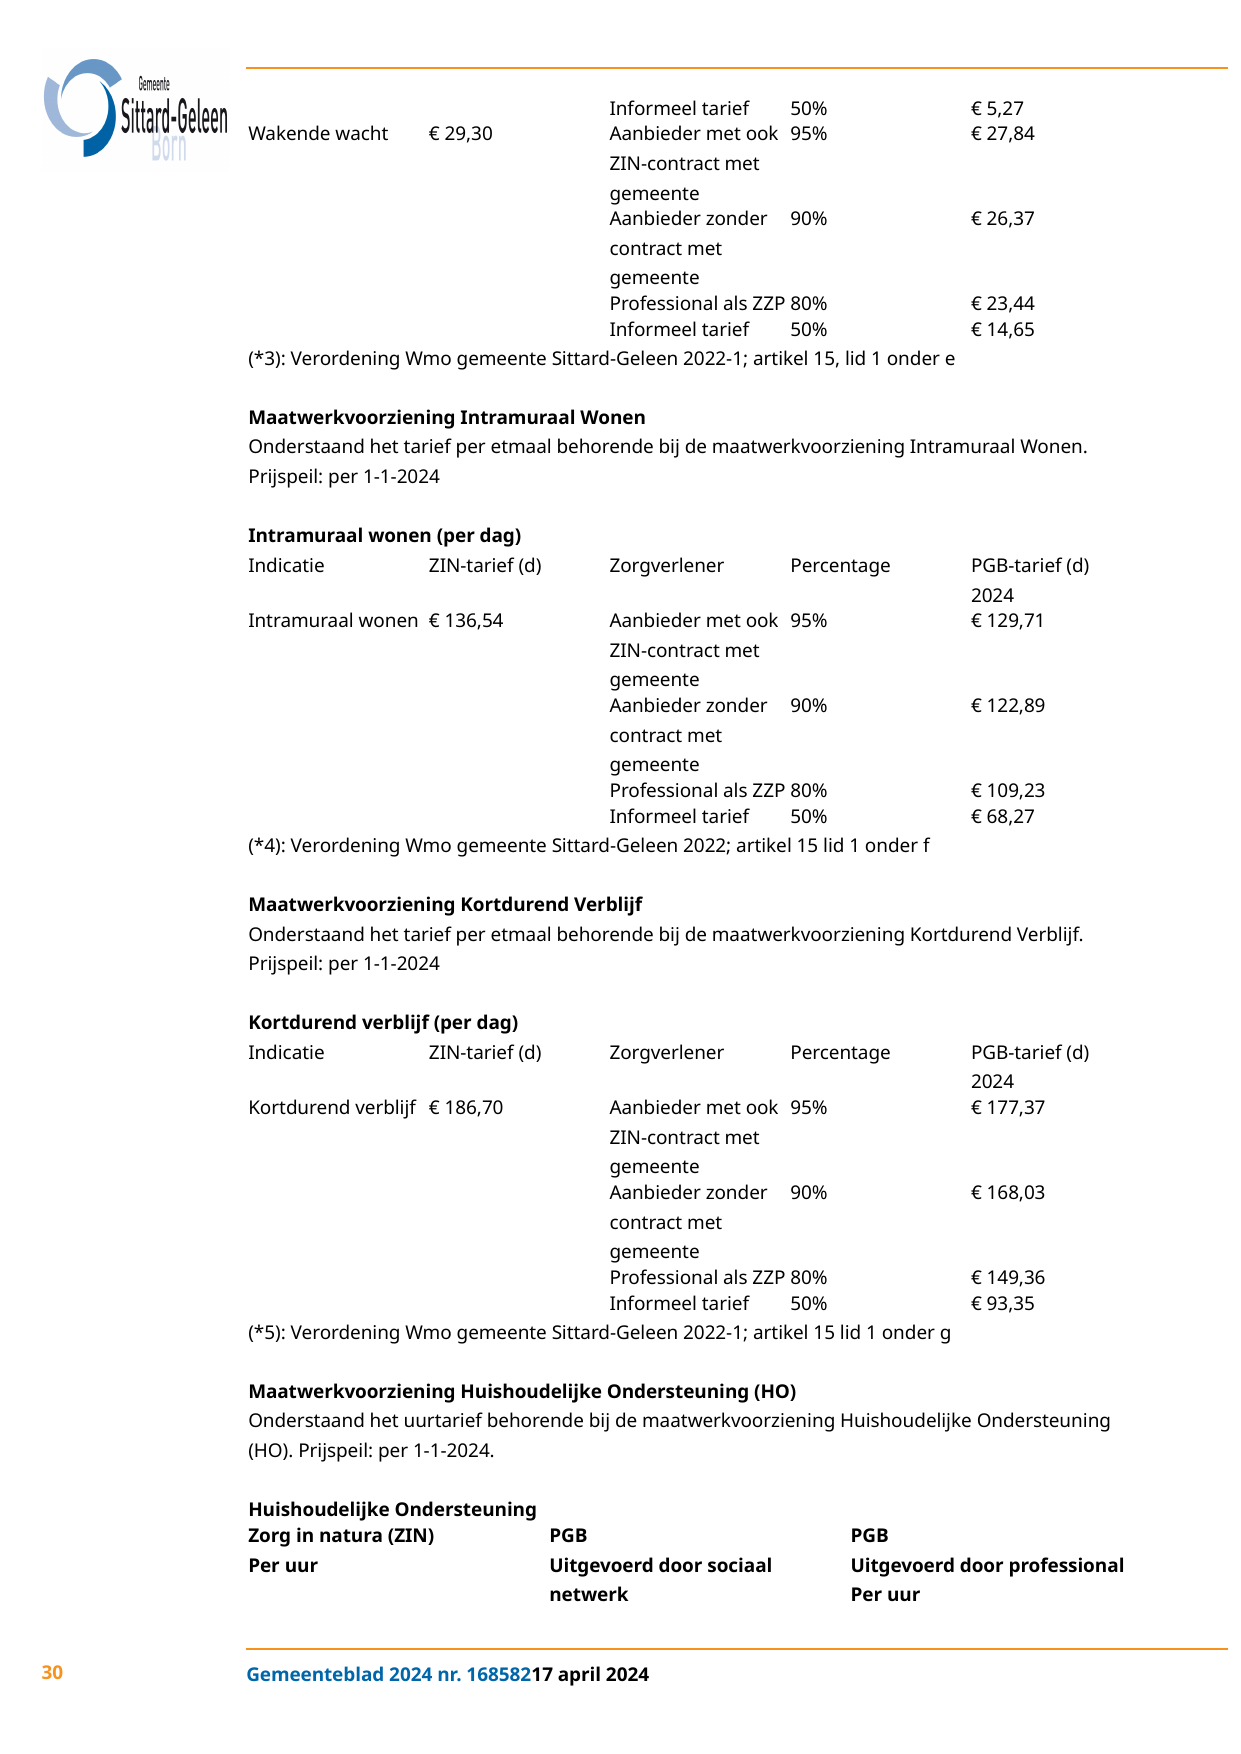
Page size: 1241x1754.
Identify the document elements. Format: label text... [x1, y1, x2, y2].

table_cell € 149,36 [971, 1264, 1152, 1290]
table_cell 80% [790, 777, 971, 803]
table_cell € 129,71 [971, 608, 1152, 692]
table_cell € 27,84 [971, 121, 1152, 205]
table_header ZIN-tarief (d) [429, 1039, 609, 1094]
table_cell Aanbieder zonder contract met gemeente [609, 693, 790, 777]
table_cell Aanbieder met ook ZIN-contract met gemeente [609, 121, 790, 205]
table_cell 50% [790, 803, 971, 829]
table_cell Informeel tarief [609, 1290, 790, 1316]
table_header Zorgverlener [609, 552, 790, 607]
table_header Percentage [790, 552, 971, 607]
table_cell € 23,44 [971, 290, 1152, 316]
table_cell € 168,03 [971, 1179, 1152, 1264]
table_cell [248, 95, 429, 121]
table_cell € 26,37 [971, 205, 1152, 290]
text Prijspeil: per 1-1-2024 [248, 950, 1152, 976]
table_cell € 109,23 [971, 777, 1152, 803]
text (*5): Verordening Wmo gemeente Sittard-Geleen 2022-1; artikel 15 lid 1 onder g [248, 1319, 1152, 1345]
text Onderstaand het tarief per etmaal behorende bij de maatwerkvoorziening Intramuraal Wonen. [248, 434, 1152, 459]
table_cell Kortdurend verblijf [248, 1095, 429, 1316]
table_header PGB-tarief (d) 2024 [971, 552, 1152, 607]
table_cell PGB Uitgevoerd door sociaal netwerk [549, 1522, 850, 1607]
table_cell 95% [790, 608, 971, 692]
table_cell 95% [790, 1095, 971, 1179]
table_header Zorgverlener [609, 1039, 790, 1094]
text (*4): Verordening Wmo gemeente Sittard-Geleen 2022; artikel 15 lid 1 onder f [248, 832, 1152, 858]
table_cell € 29,30 [429, 121, 609, 342]
text Intramuraal wonen (per dag) [248, 522, 1152, 548]
table_cell Informeel tarief [609, 803, 790, 829]
table_cell 90% [790, 693, 971, 777]
table_cell Aanbieder met ook ZIN-contract met gemeente [609, 608, 790, 692]
text (*3): Verordening Wmo gemeente Sittard-Geleen 2022-1; artikel 15, lid 1 onder e [248, 345, 1152, 371]
table_cell Professional als ZZP [609, 1264, 790, 1290]
table_cell 90% [790, 1179, 971, 1264]
text Maatwerkvoorziening Kortdurend Verblijf [248, 891, 1152, 917]
table_cell Informeel tarief [609, 95, 790, 121]
table_header Huishoudelijke Ondersteuning [248, 1497, 1152, 1522]
table_cell € 93,35 [971, 1290, 1152, 1316]
table_cell Intramuraal wonen [248, 608, 429, 829]
table_cell € 68,27 [971, 803, 1152, 829]
text Prijspeil: per 1-1-2024 [248, 463, 1152, 489]
table_cell Aanbieder zonder contract met gemeente [609, 1179, 790, 1264]
table_cell PGB Uitgevoerd door professional Per uur [850, 1522, 1152, 1607]
table_cell Informeel tarief [609, 316, 790, 342]
table_header PGB-tarief (d) 2024 [971, 1039, 1152, 1094]
text Kortdurend verblijf (per dag) [248, 1009, 1152, 1035]
table_cell € 14,65 [971, 316, 1152, 342]
picture [41, 47, 231, 172]
table_cell Wakende wacht [248, 121, 429, 342]
table_cell € 136,54 [429, 608, 609, 829]
text Maatwerkvoorziening Intramuraal Wonen [248, 404, 1152, 430]
table_cell Aanbieder met ook ZIN-contract met gemeente [609, 1095, 790, 1179]
table_cell Professional als ZZP [609, 290, 790, 316]
table_header Percentage [790, 1039, 971, 1094]
table_cell € 5,27 [971, 95, 1152, 121]
table_header Indicatie [248, 1039, 429, 1094]
table_cell Zorg in natura (ZIN) Per uur [248, 1522, 549, 1607]
table_cell 80% [790, 1264, 971, 1290]
table_cell € 122,89 [971, 693, 1152, 777]
table_cell 95% [790, 121, 971, 205]
table_cell 50% [790, 1290, 971, 1316]
table_header Indicatie [248, 552, 429, 607]
text Maatwerkvoorziening Huishoudelijke Ondersteuning (HO) [248, 1378, 1152, 1404]
table_header ZIN-tarief (d) [429, 552, 609, 607]
table_cell € 186,70 [429, 1095, 609, 1316]
table_cell 50% [790, 316, 971, 342]
table_cell € 177,37 [971, 1095, 1152, 1179]
table_cell [429, 95, 609, 121]
table_cell 90% [790, 205, 971, 290]
table_cell 50% [790, 95, 971, 121]
table_cell Professional als ZZP [609, 777, 790, 803]
text Onderstaand het uurtarief behorende bij de maatwerkvoorziening Huishoudelijke Ondersteuning (HO). Prijspeil: per 1-1-2024. [248, 1408, 1152, 1463]
table_cell Aanbieder zonder contract met gemeente [609, 205, 790, 290]
text Onderstaand het tarief per etmaal behorende bij de maatwerkvoorziening Kortdurend Verblijf. [248, 921, 1152, 946]
table_cell 80% [790, 290, 971, 316]
